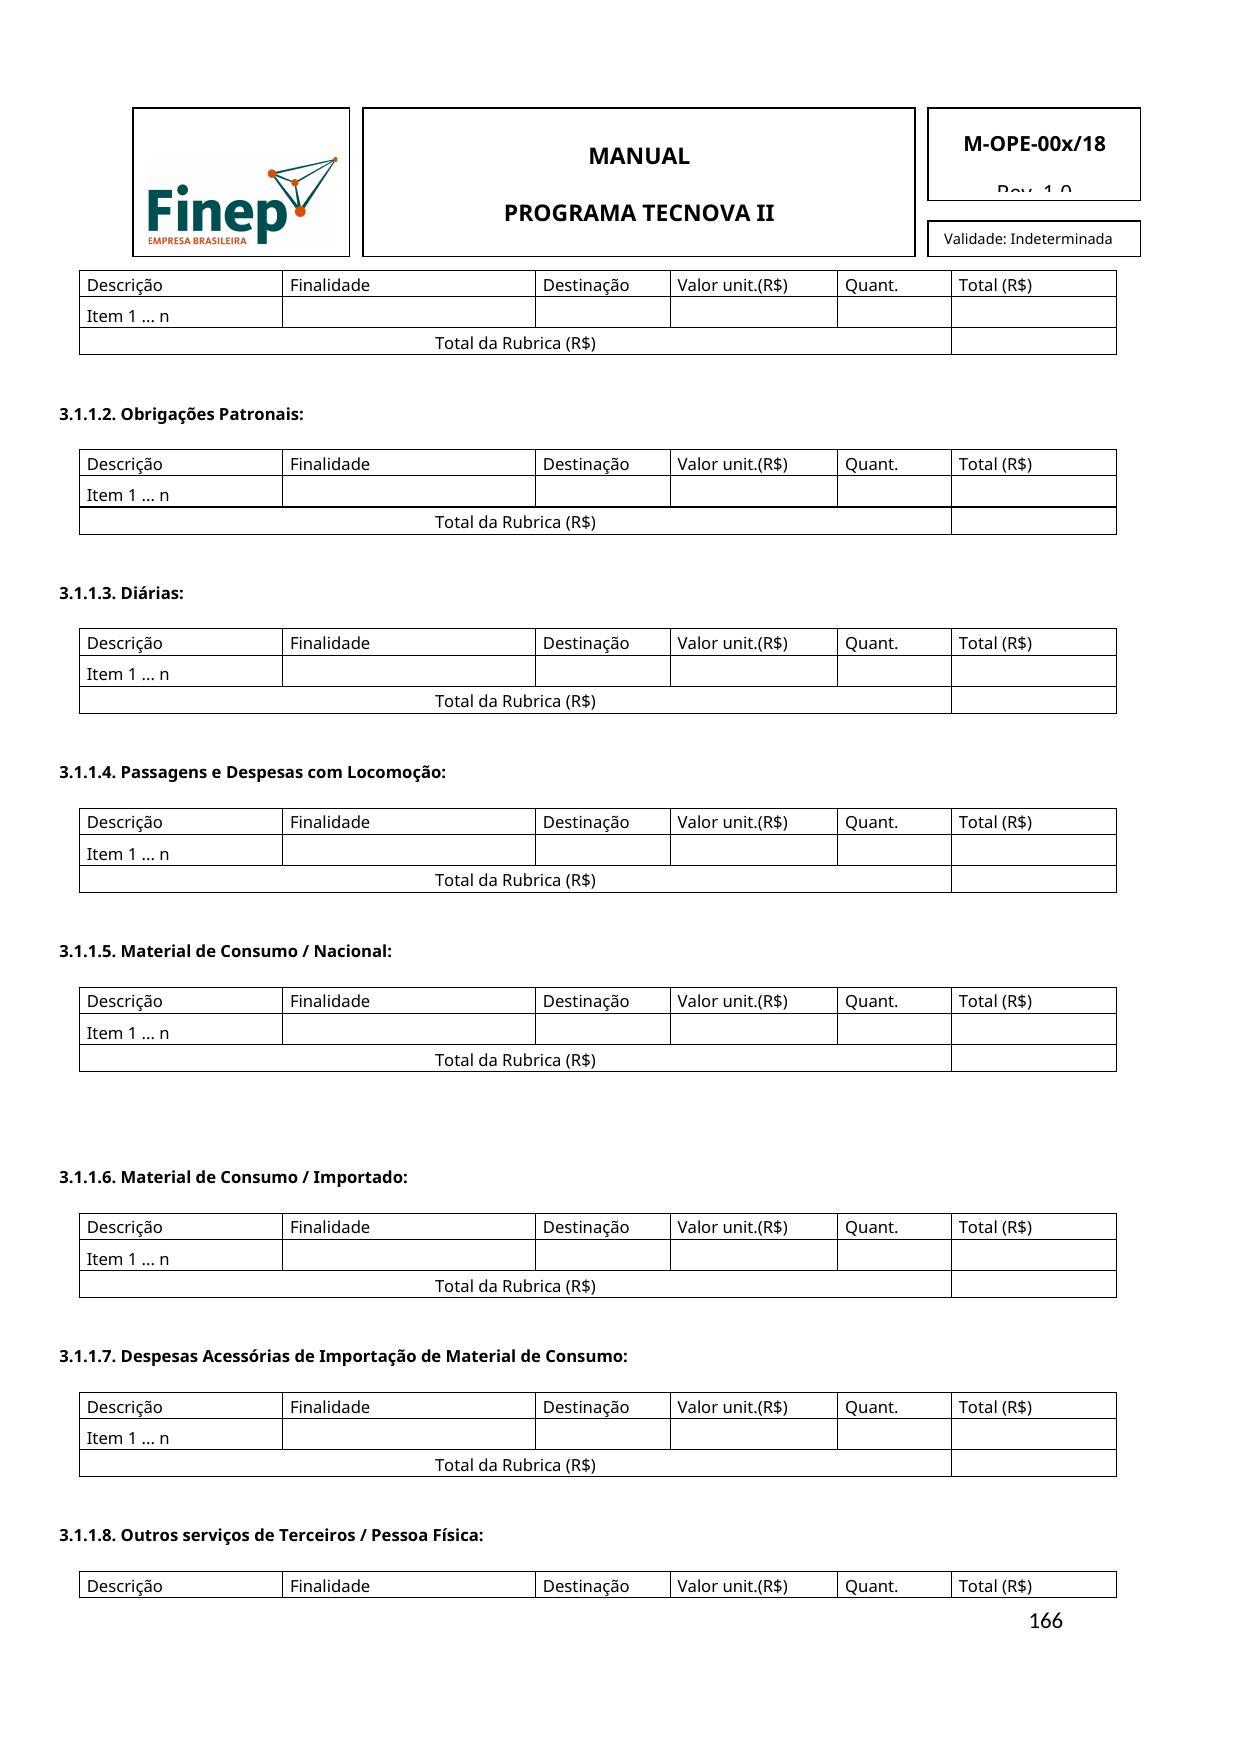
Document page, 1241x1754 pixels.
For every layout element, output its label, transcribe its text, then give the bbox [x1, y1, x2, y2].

table_cell [952, 1045, 1116, 1071]
table_cell [671, 1419, 837, 1449]
table_header Destinação [536, 450, 670, 475]
table_header Valor unit.(R$) [671, 1214, 837, 1239]
table_cell [838, 1240, 951, 1270]
table_header Quant. [838, 629, 951, 654]
table_cell Total da Rubrica (R$) [80, 1271, 951, 1297]
table_header Total (R$) [952, 1393, 1116, 1418]
table_header Valor unit.(R$) [671, 1572, 837, 1597]
table_header Descrição [80, 1214, 282, 1239]
table_cell [536, 1240, 670, 1270]
table_cell Item 1 ... n [80, 476, 282, 506]
table_cell [671, 835, 837, 865]
table_cell [952, 508, 1116, 533]
table_cell [952, 297, 1116, 327]
table_cell [952, 1419, 1116, 1449]
table_cell [952, 1014, 1116, 1044]
table_header Valor unit.(R$) [671, 629, 837, 654]
table_cell Item 1 ... n [80, 1014, 282, 1044]
table_cell [283, 297, 535, 327]
table_cell Total da Rubrica (R$) [80, 508, 951, 533]
table_header Finalidade [283, 809, 535, 834]
table_header Destinação [536, 629, 670, 654]
table_cell [952, 835, 1116, 865]
table_cell Total da Rubrica (R$) [80, 687, 951, 713]
table_header Valor unit.(R$) [671, 450, 837, 475]
table_header Valor unit.(R$) [671, 809, 837, 834]
table_cell Item 1 ... n [80, 656, 282, 686]
table_header Descrição [80, 809, 282, 834]
table_cell [283, 1240, 535, 1270]
table_header Descrição [80, 271, 282, 296]
table_cell [952, 328, 1116, 354]
table_header Descrição [80, 1393, 282, 1418]
table_header Total (R$) [952, 450, 1116, 475]
table_cell [952, 476, 1116, 506]
table_cell Item 1 ... n [80, 1240, 282, 1270]
table_header Quant. [838, 809, 951, 834]
text 3.1.1.7. Despesas Acessórias de Importação de Material de Consumo: [59, 1345, 1063, 1368]
table_header Destinação [536, 809, 670, 834]
table_header Quant. [838, 1214, 951, 1239]
table_header Valor unit.(R$) [671, 988, 837, 1013]
table_cell Total da Rubrica (R$) [80, 866, 951, 892]
table_header Total (R$) [952, 271, 1116, 296]
table_header Total (R$) [952, 1572, 1116, 1597]
table_cell [283, 1014, 535, 1044]
table_cell [536, 656, 670, 686]
table_cell [536, 835, 670, 865]
table_cell [671, 476, 837, 506]
table_header Total (R$) [952, 988, 1116, 1013]
table_header Finalidade [283, 1214, 535, 1239]
table_cell Item 1 ... n [80, 297, 282, 327]
table_header Quant. [838, 1393, 951, 1418]
table_cell [838, 1419, 951, 1449]
table_cell [952, 1240, 1116, 1270]
table_cell [838, 656, 951, 686]
table_header Descrição [80, 450, 282, 475]
table_cell [283, 1419, 535, 1449]
text 3.1.1.6. Material de Consumo / Importado: [59, 1166, 1063, 1188]
text 3.1.1.3. Diárias: [59, 581, 1063, 604]
table_header Total (R$) [952, 809, 1116, 834]
text 3.1.1.4. Passagens e Despesas com Locomoção: [59, 761, 1063, 783]
table_cell [838, 476, 951, 506]
table_header Descrição [80, 1572, 282, 1597]
table_cell [952, 687, 1116, 713]
table_cell [838, 835, 951, 865]
table_cell [952, 1271, 1116, 1297]
table_cell [536, 297, 670, 327]
table_header Finalidade [283, 1393, 535, 1418]
table_header Quant. [838, 450, 951, 475]
text 3.1.1.5. Material de Consumo / Nacional: [59, 940, 1063, 962]
table_cell [283, 835, 535, 865]
table_header Valor unit.(R$) [671, 1393, 837, 1418]
table_cell [536, 1014, 670, 1044]
table_header Finalidade [283, 988, 535, 1013]
table_header Quant. [838, 271, 951, 296]
table_cell [838, 297, 951, 327]
table_header Quant. [838, 1572, 951, 1597]
table_header Valor unit.(R$) [671, 271, 837, 296]
table_header Quant. [838, 988, 951, 1013]
table_header Destinação [536, 1214, 670, 1239]
table_cell [952, 866, 1116, 892]
table_cell [671, 297, 837, 327]
table_cell Total da Rubrica (R$) [80, 1045, 951, 1071]
table_cell [671, 1240, 837, 1270]
table_cell Item 1 ... n [80, 1419, 282, 1449]
table_header Descrição [80, 629, 282, 654]
table_cell [671, 656, 837, 686]
table_header Total (R$) [952, 1214, 1116, 1239]
table_cell [283, 656, 535, 686]
table_header Destinação [536, 1393, 670, 1418]
table_cell [952, 656, 1116, 686]
table_cell [838, 1014, 951, 1044]
table_cell [536, 476, 670, 506]
table_header Total (R$) [952, 629, 1116, 654]
table_header Finalidade [283, 450, 535, 475]
table_cell Item 1 ... n [80, 835, 282, 865]
table_cell [671, 1014, 837, 1044]
text 3.1.1.8. Outros serviços de Terceiros / Pessoa Física: [59, 1524, 1063, 1547]
table_header Destinação [536, 271, 670, 296]
table_header Descrição [80, 988, 282, 1013]
table_header Destinação [536, 988, 670, 1013]
table_cell Total da Rubrica (R$) [80, 328, 951, 354]
text 3.1.1.2. Obrigações Patronais: [59, 402, 1063, 425]
table_cell [283, 476, 535, 506]
table_header Finalidade [283, 271, 535, 296]
table_cell Total da Rubrica (R$) [80, 1450, 951, 1476]
table_header Destinação [536, 1572, 670, 1597]
table_cell [536, 1419, 670, 1449]
table_header Finalidade [283, 629, 535, 654]
table_header Finalidade [283, 1572, 535, 1597]
table_cell [952, 1450, 1116, 1476]
